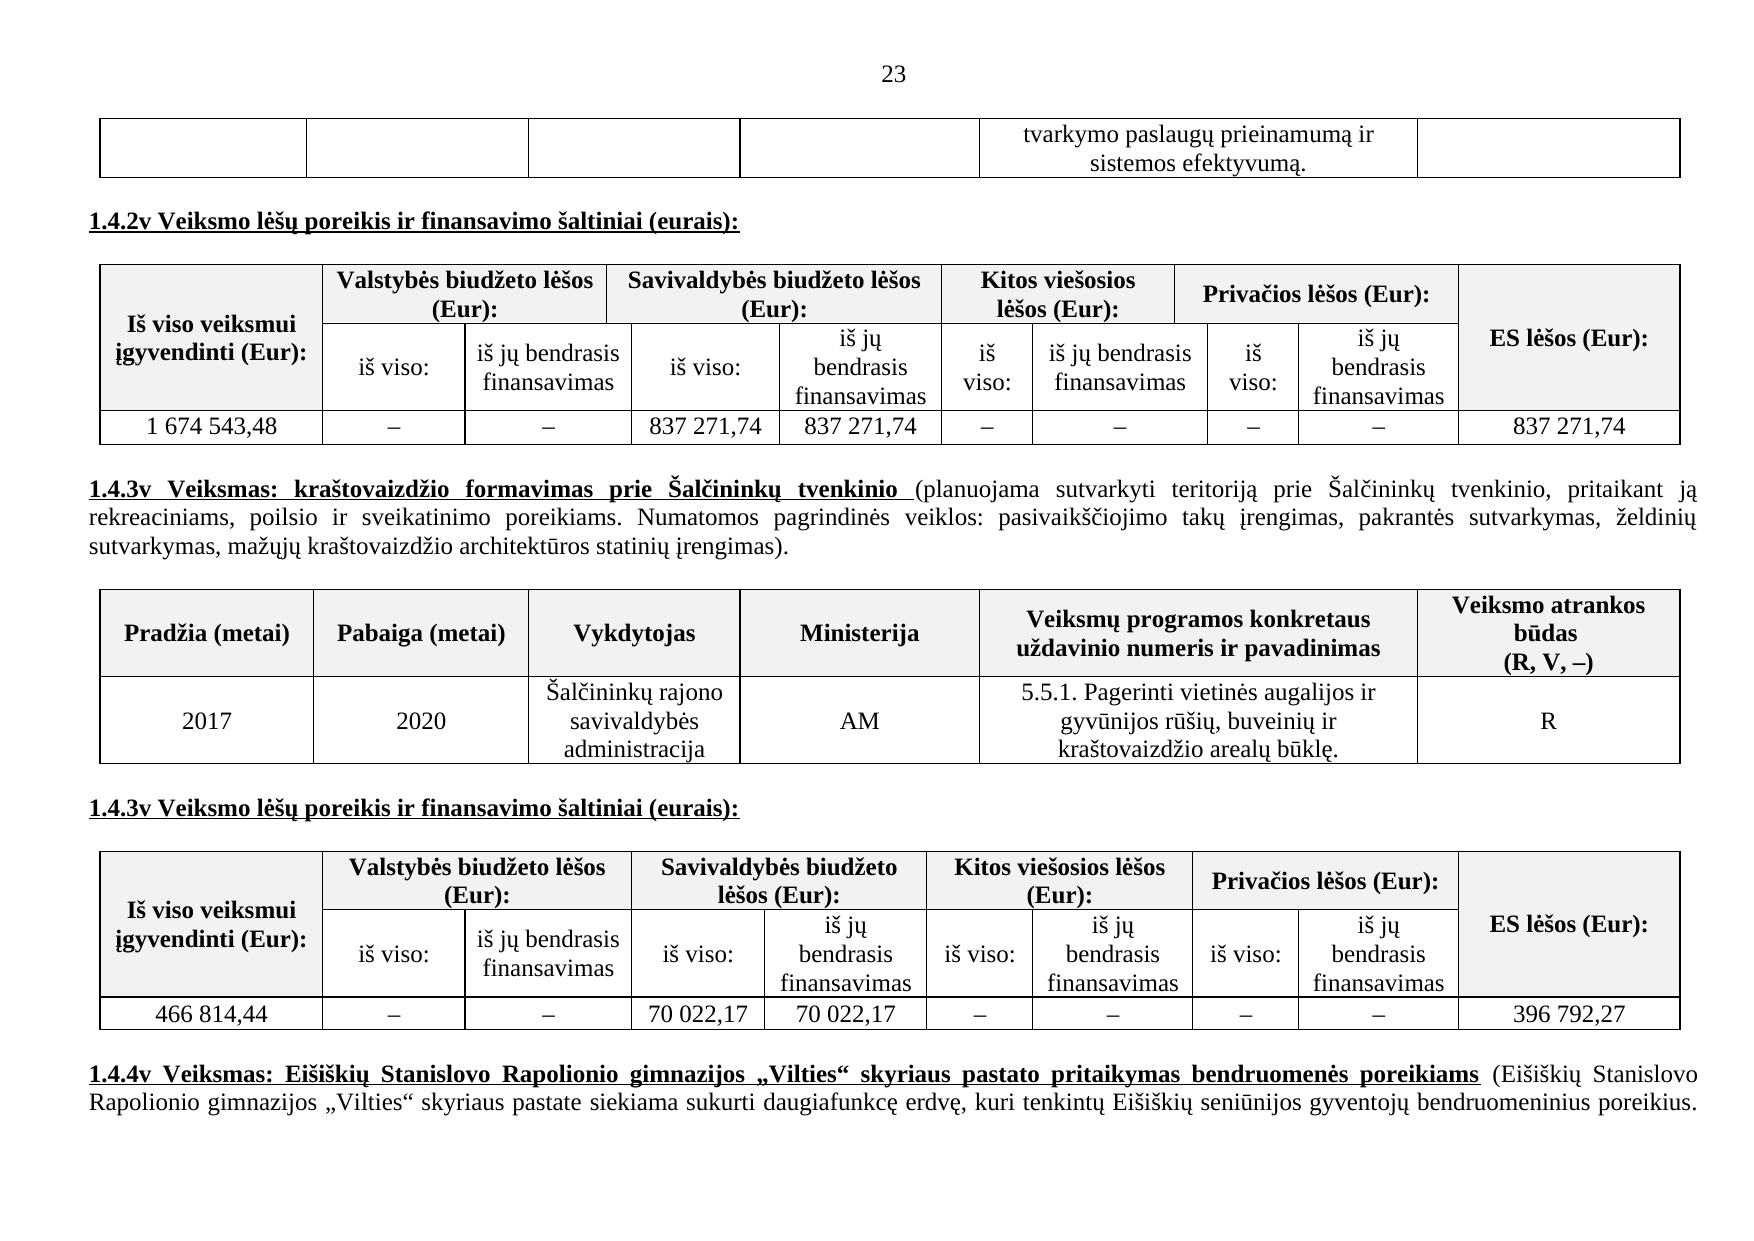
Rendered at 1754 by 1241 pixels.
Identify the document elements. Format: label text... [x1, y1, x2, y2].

table_cell – [1033, 998, 1192, 1029]
table_cell 837 271,74 [632, 411, 779, 444]
table_cell 1 674 543,48 [101, 411, 322, 444]
table_cell iš viso: [632, 910, 764, 996]
table_cell – [1208, 411, 1298, 444]
text 1.4.3v Veiksmo lėšų poreikis ir finansavimo šaltiniai (eurais): [89, 793, 1698, 822]
table_header Iš viso veiksmui įgyvendinti (Eur): [101, 265, 322, 410]
table_cell R [1418, 677, 1679, 763]
table_cell 466 814,44 [101, 998, 322, 1029]
table_header Kitos viešosios lėšos (Eur): [927, 852, 1192, 909]
table_cell – [466, 411, 631, 444]
table_cell – [466, 998, 631, 1029]
table_cell iš viso: [927, 910, 1032, 996]
table_header ES lėšos (Eur): [1459, 852, 1679, 996]
table_cell – [942, 411, 1032, 444]
table_cell 70 022,17 [632, 998, 764, 1029]
table_cell – [1299, 998, 1458, 1029]
table_cell iš jų bendrasis finansavimas [1299, 324, 1458, 410]
table_cell [529, 119, 739, 177]
table_cell iš viso: [632, 324, 779, 410]
table_cell iš viso: [1208, 324, 1298, 410]
table_cell 837 271,74 [1459, 411, 1679, 444]
table_cell 70 022,17 [765, 998, 926, 1029]
table_header Iš viso veiksmui įgyvendinti (Eur): [101, 852, 322, 996]
table_cell Šalčininkų rajono savivaldybės administracija [529, 677, 739, 763]
table_cell 837 271,74 [780, 411, 941, 444]
table_cell 2017 [101, 677, 313, 763]
table_header Veiksmo atrankos būdas (R, V, –) [1418, 590, 1679, 676]
table_cell iš viso: [1193, 910, 1298, 996]
table_cell iš jų bendrasis finansavimas [466, 910, 631, 996]
table_header Vykdytojas [529, 590, 739, 676]
table_cell [1418, 119, 1679, 177]
text 1.4.4v Veiksmas: Eišiškių Stanislovo Rapolionio gimnazijos „Vilties“ skyriaus pastato pritaikymas bendruomenės poreikiams (Eišiškių Stanislovo Rapolionio gimnazijos „Vilties“ skyriaus pastate siekiama sukurti daugiafunkcę erdvę, kuri tenkintų Eišiškių seniūnijos gyventojų bendruomeninius poreikius. [89, 1059, 1698, 1116]
table_cell iš viso: [323, 910, 464, 996]
table_header Savivaldybės biudžeto lėšos (Eur): [607, 265, 941, 322]
table_cell iš jų bendrasis finansavimas [780, 324, 941, 410]
table_cell 5.5.1. Pagerinti vietinės augalijos ir gyvūnijos rūšių, buveinių ir kraštovaizdžio arealų būklę. [980, 677, 1417, 763]
table_header Pradžia (metai) [101, 590, 313, 676]
table_cell – [1299, 411, 1458, 444]
table_cell – [1033, 411, 1207, 444]
table_cell – [927, 998, 1032, 1029]
table_cell – [1193, 998, 1298, 1029]
table_cell iš jų bendrasis finansavimas [466, 324, 631, 410]
table_cell iš jų bendrasis finansavimas [765, 910, 926, 996]
table_header Privačios lėšos (Eur): [1193, 852, 1458, 909]
table_header Pabaiga (metai) [314, 590, 528, 676]
table_header Kitos viešosios lėšos (Eur): [942, 265, 1174, 322]
table_cell – [323, 411, 464, 444]
table_header Valstybės biudžeto lėšos (Eur): [323, 852, 631, 909]
text 1.4.3v Veiksmas: kraštovaizdžio formavimas prie Šalčininkų tvenkinio (planuojama sutvarkyti teritoriją prie Šalčininkų tvenkinio, pritaikant ją rekreaciniams, poilsio ir sveikatinimo poreikiams. Numatomos pagrindinės veiklos: pasivaikščiojimo takų įrengimas, pakrantės sutvarkymas, želdinių sutvarkymas, mažųjų kraštovaizdžio architektūros statinių įrengimas). [89, 474, 1698, 560]
table_header Savivaldybės biudžeto lėšos (Eur): [632, 852, 926, 909]
table_cell iš viso: [323, 324, 464, 410]
table_cell 396 792,27 [1459, 998, 1679, 1029]
table_cell [741, 119, 979, 177]
table_header Privačios lėšos (Eur): [1175, 265, 1458, 322]
table_cell 2020 [314, 677, 528, 763]
table_cell – [323, 998, 464, 1029]
table_cell iš viso: [942, 324, 1032, 410]
table_cell iš jų bendrasis finansavimas [1299, 910, 1458, 996]
table_cell [101, 119, 306, 177]
table_header Ministerija [741, 590, 979, 676]
table_header Valstybės biudžeto lėšos (Eur): [323, 265, 606, 322]
text 1.4.2v Veiksmo lėšų poreikis ir finansavimo šaltiniai (eurais): [89, 206, 1698, 235]
table_cell iš jų bendrasis finansavimas [1033, 910, 1192, 996]
table_cell iš jų bendrasis finansavimas [1033, 324, 1207, 410]
table_cell AM [741, 677, 979, 763]
table_cell [307, 119, 528, 177]
table_cell tvarkymo paslaugų prieinamumą ir sistemos efektyvumą. [980, 119, 1417, 177]
table_header ES lėšos (Eur): [1459, 265, 1679, 410]
table_header Veiksmų programos konkretaus uždavinio numeris ir pavadinimas [980, 590, 1417, 676]
